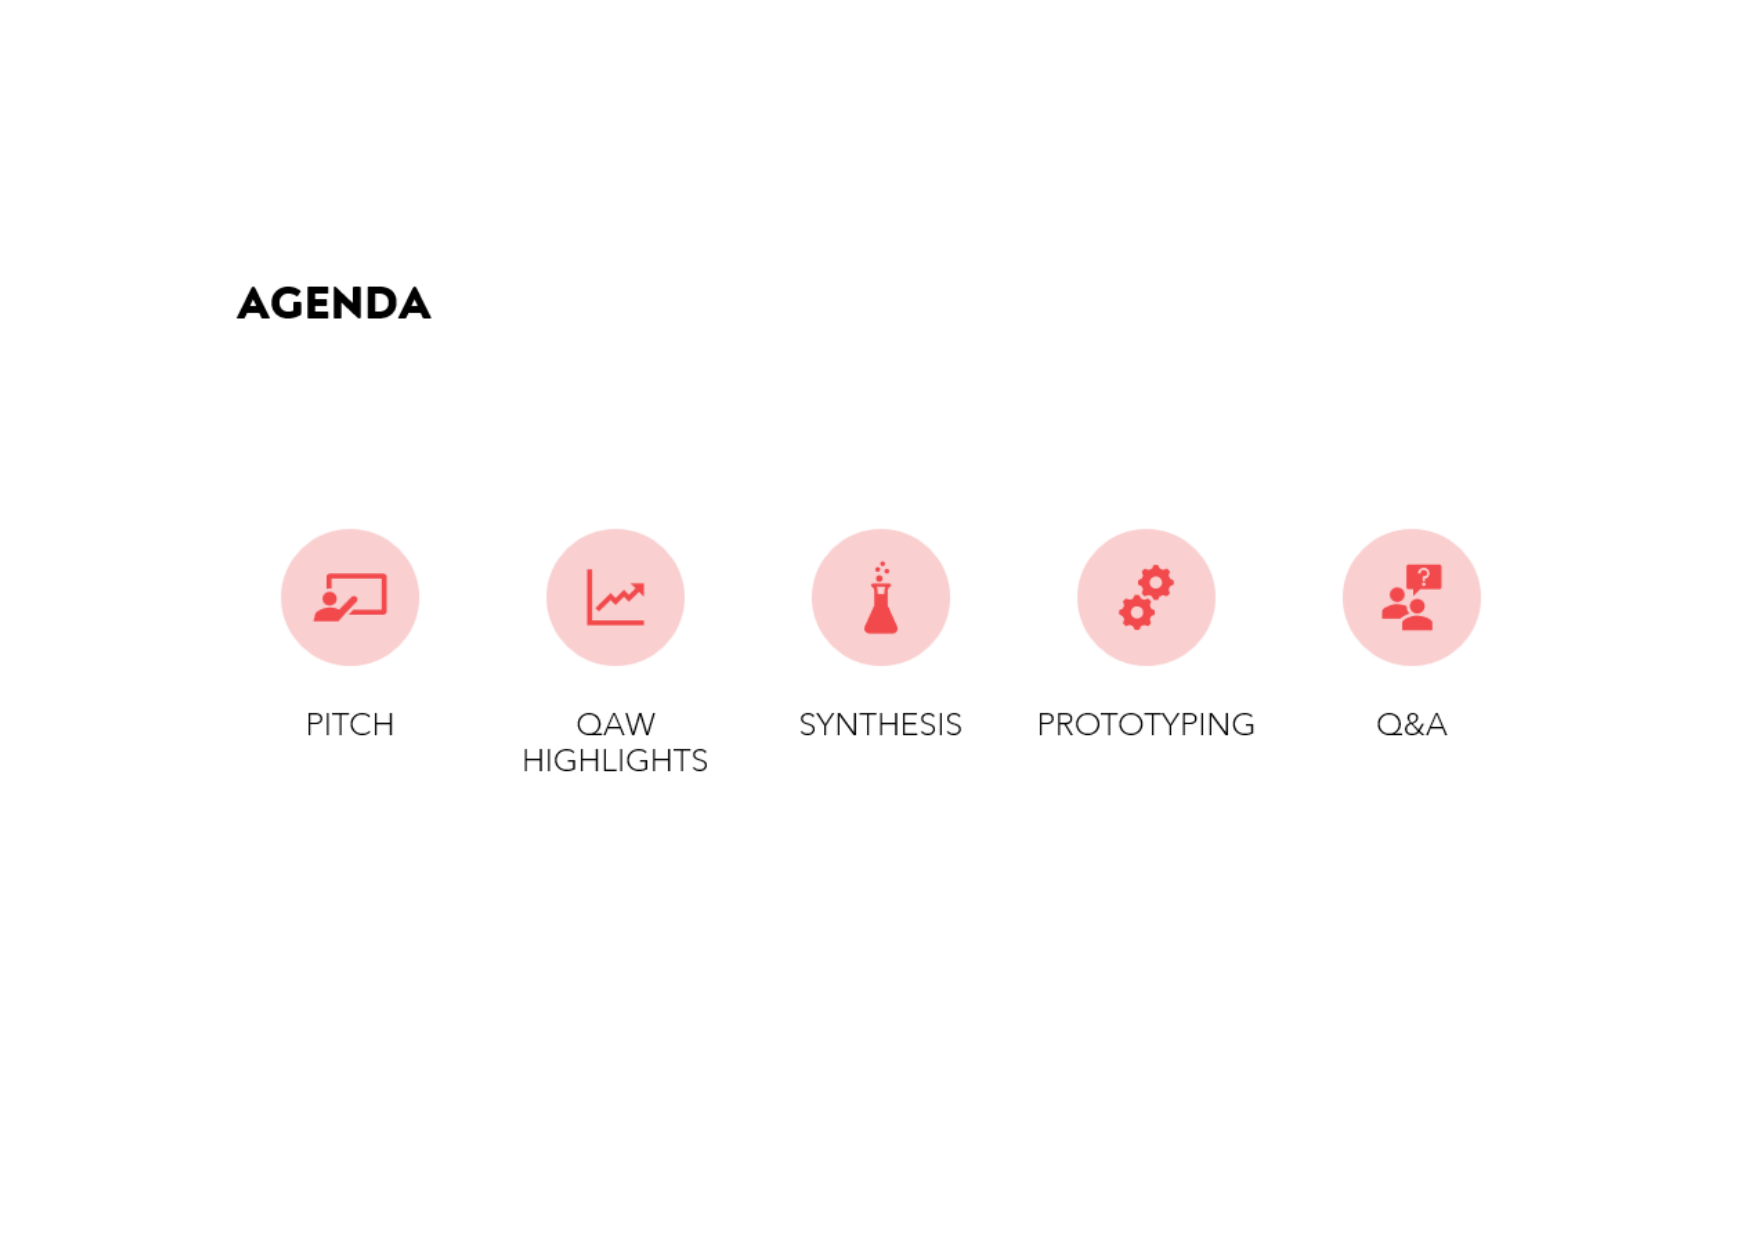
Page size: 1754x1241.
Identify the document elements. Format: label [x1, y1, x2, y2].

picture [118, 165, 1636, 1015]
